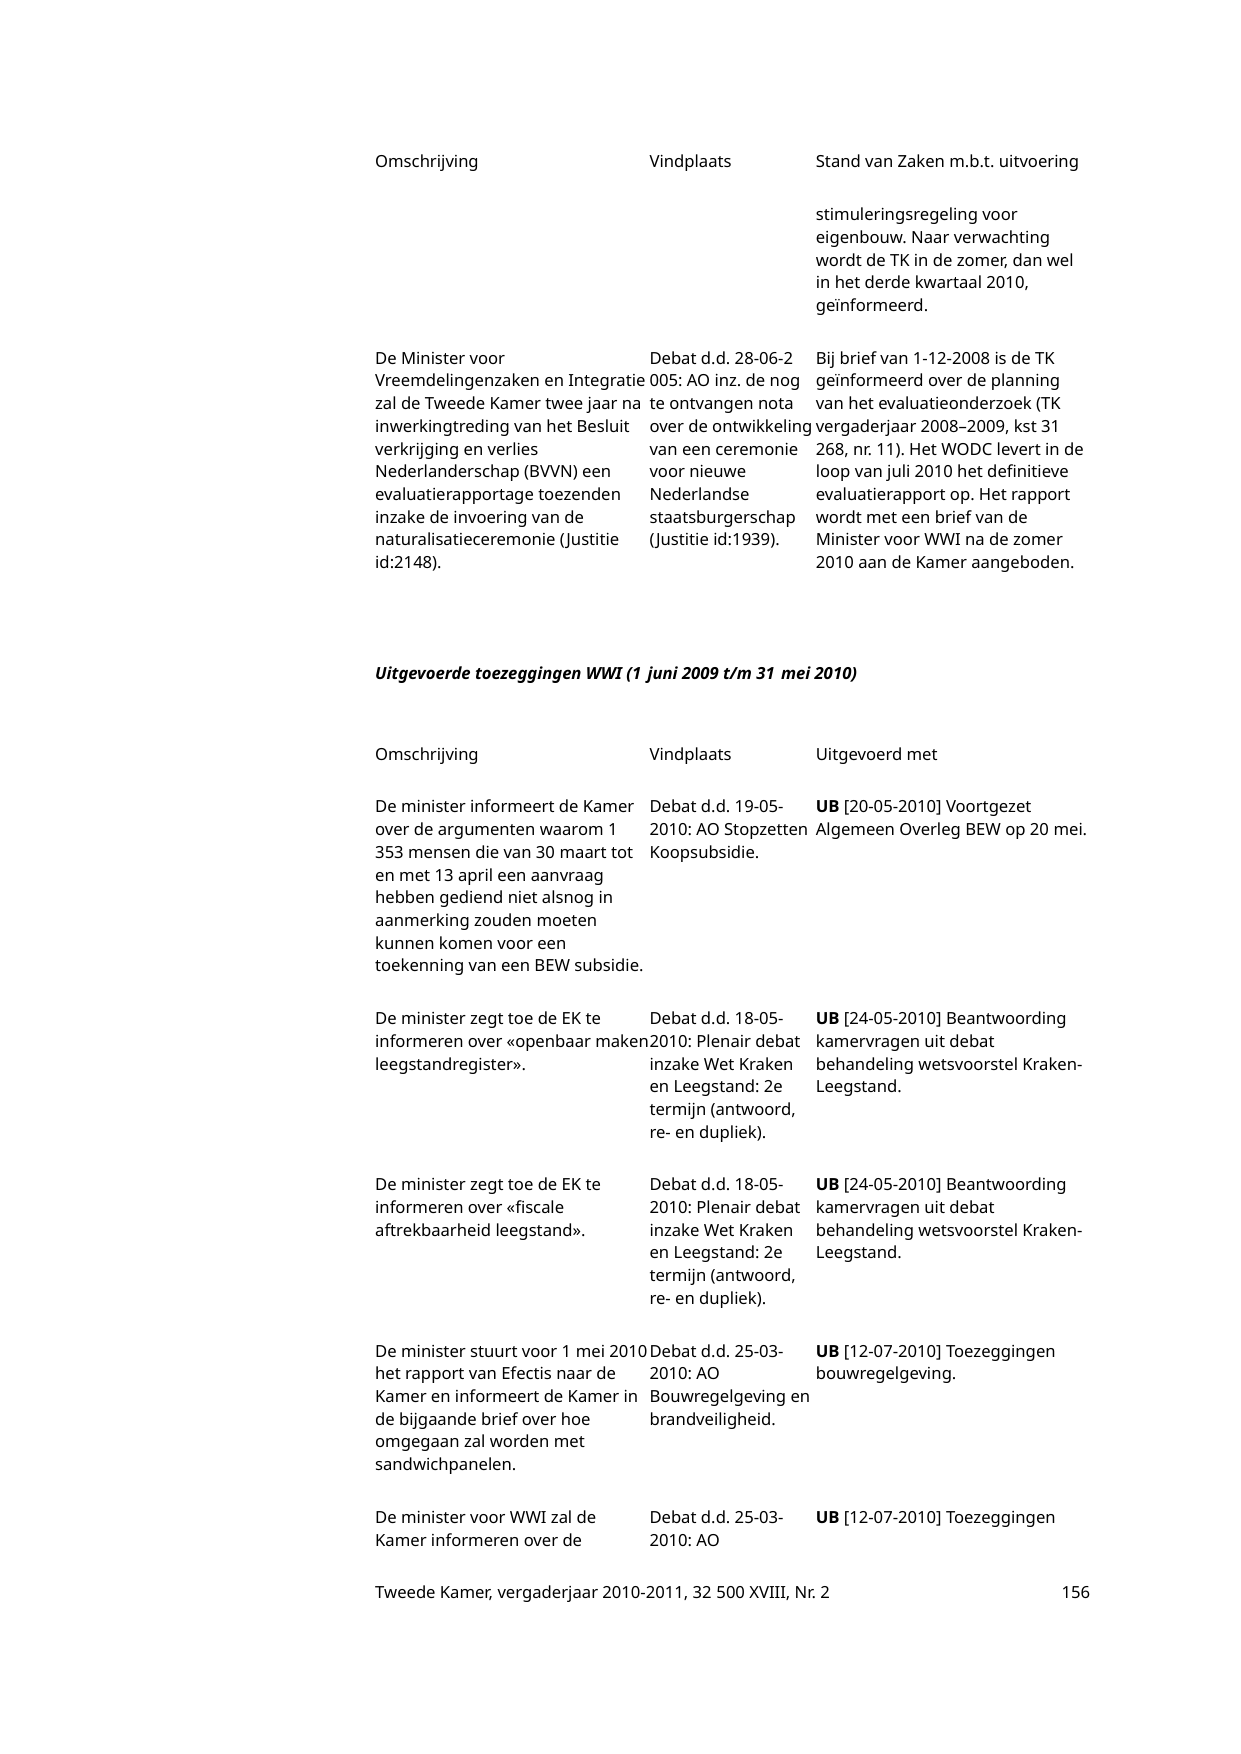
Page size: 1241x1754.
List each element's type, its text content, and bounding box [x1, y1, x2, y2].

table_header Omschrijving [375, 150, 649, 203]
table_cell De minister zegt toe de EK te informeren over «openbaar maken leegstandregister». [375, 1007, 649, 1173]
table_cell Debat d.d. 25-03-2010: AO Bouwregelgeving en brandveiligheid. [649, 1339, 816, 1506]
table_cell Debat d.d. 19-05-2010: AO Stopzetten Koopsubsidie. [649, 795, 816, 1007]
table_cell De minister informeert de Kamer over de argumenten waarom 1 353 mensen die van 30 maart tot en met 13 april een aanvraag hebben gediend niet alsnog in aanmerking zouden moeten kunnen komen voor een toekenning van een BEW subsidie. [375, 795, 649, 1007]
table_header Uitgevoerd met [816, 743, 1090, 795]
table_cell De minister voor WWI zal de Kamer informeren over de [375, 1506, 649, 1551]
table_cell De Minister voor Vreemdelingenzaken en Integratie zal de Tweede Kamer twee jaar na inwerkingtreding van het Besluit verkrijging en verlies Nederlanderschap (BVVN) een evaluatierapportage toezenden inzake de invoering van de naturalisatieceremonie (Justitie id:2148). [375, 346, 649, 603]
table_header Omschrijving [375, 743, 649, 795]
text Uitgevoerde toezeggingen WWI (1 juni 2009 t/m 31 mei 2010) [375, 662, 1090, 684]
table_cell Debat d.d. 25-03-2010: AO [649, 1506, 816, 1551]
table_cell UB [12-07-2010] Toezeggingen [816, 1506, 1090, 1551]
table_cell [375, 203, 649, 346]
table_cell UB [20-05-2010] Voortgezet Algemeen Overleg BEW op 20 mei. [816, 795, 1090, 1007]
table_cell Debat d.d. 18-05-2010: Plenair debat inzake Wet Kraken en Leegstand: 2e termijn (antwoord, re- en dupliek). [649, 1007, 816, 1173]
table_header Vindplaats [649, 150, 816, 203]
table_cell Bij brief van 1-12-2008 is de TK geïnformeerd over de planning van het evaluatieonderzoek (TK vergaderjaar 2008–2009, kst 31 268, nr. 11). Het WODC levert in de loop van juli 2010 het definitieve evaluatierapport op. Het rapport wordt met een brief van de Minister voor WWI na de zomer 2010 aan de Kamer aangeboden. [816, 346, 1090, 603]
table_cell [649, 203, 816, 346]
table_header Vindplaats [649, 743, 816, 795]
table_cell UB [24-05-2010] Beantwoording kamervragen uit debat behandeling wetsvoorstel Kraken-Leegstand. [816, 1007, 1090, 1173]
table_cell Debat d.d. 18-05-2010: Plenair debat inzake Wet Kraken en Leegstand: 2e termijn (antwoord, re- en dupliek). [649, 1173, 816, 1339]
table_cell Debat d.d. 28-06-2 005: AO inz. de nog te ontvangen nota over de ontwikkeling van een ceremonie voor nieuwe Nederlandse staatsburgerschap (Justitie id:1939). [649, 346, 816, 603]
table_cell stimuleringsregeling voor eigenbouw. Naar verwachting wordt de TK in de zomer, dan wel in het derde kwartaal 2010, geïnformeerd. [816, 203, 1090, 346]
table_cell De minister stuurt voor 1 mei 2010 het rapport van Efectis naar de Kamer en informeert de Kamer in de bijgaande brief over hoe omgegaan zal worden met sandwichpanelen. [375, 1339, 649, 1506]
table_cell UB [24-05-2010] Beantwoording kamervragen uit debat behandeling wetsvoorstel Kraken-Leegstand. [816, 1173, 1090, 1339]
table_cell UB [12-07-2010] Toezeggingen bouwregelgeving. [816, 1339, 1090, 1506]
table_cell De minister zegt toe de EK te informeren over «fiscale aftrekbaarheid leegstand». [375, 1173, 649, 1339]
table_header Stand van Zaken m.b.t. uitvoering [816, 150, 1090, 203]
